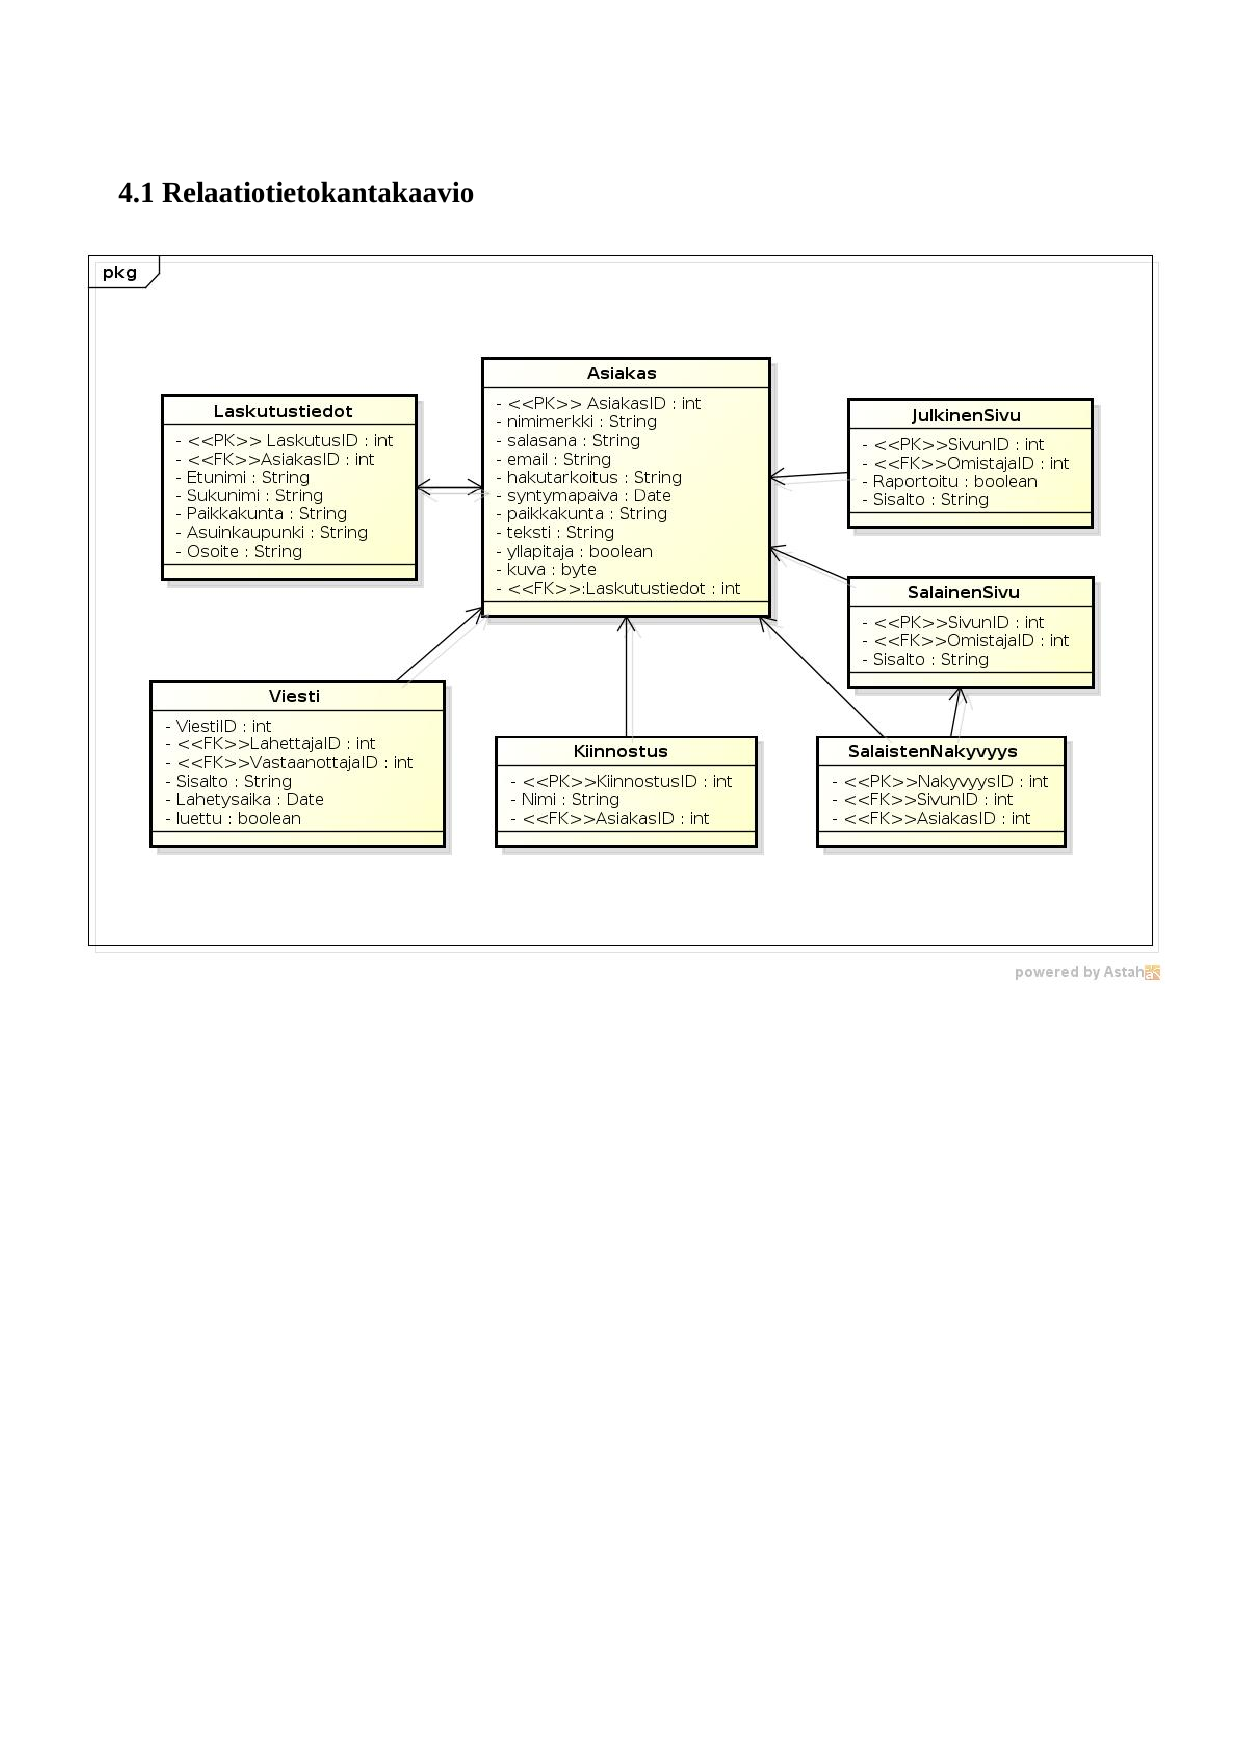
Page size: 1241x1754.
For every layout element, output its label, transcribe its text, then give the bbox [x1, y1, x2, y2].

picture [75, 242, 1166, 984]
text 4.1 Relaatiotietokantakaavio [118, 176, 1122, 209]
